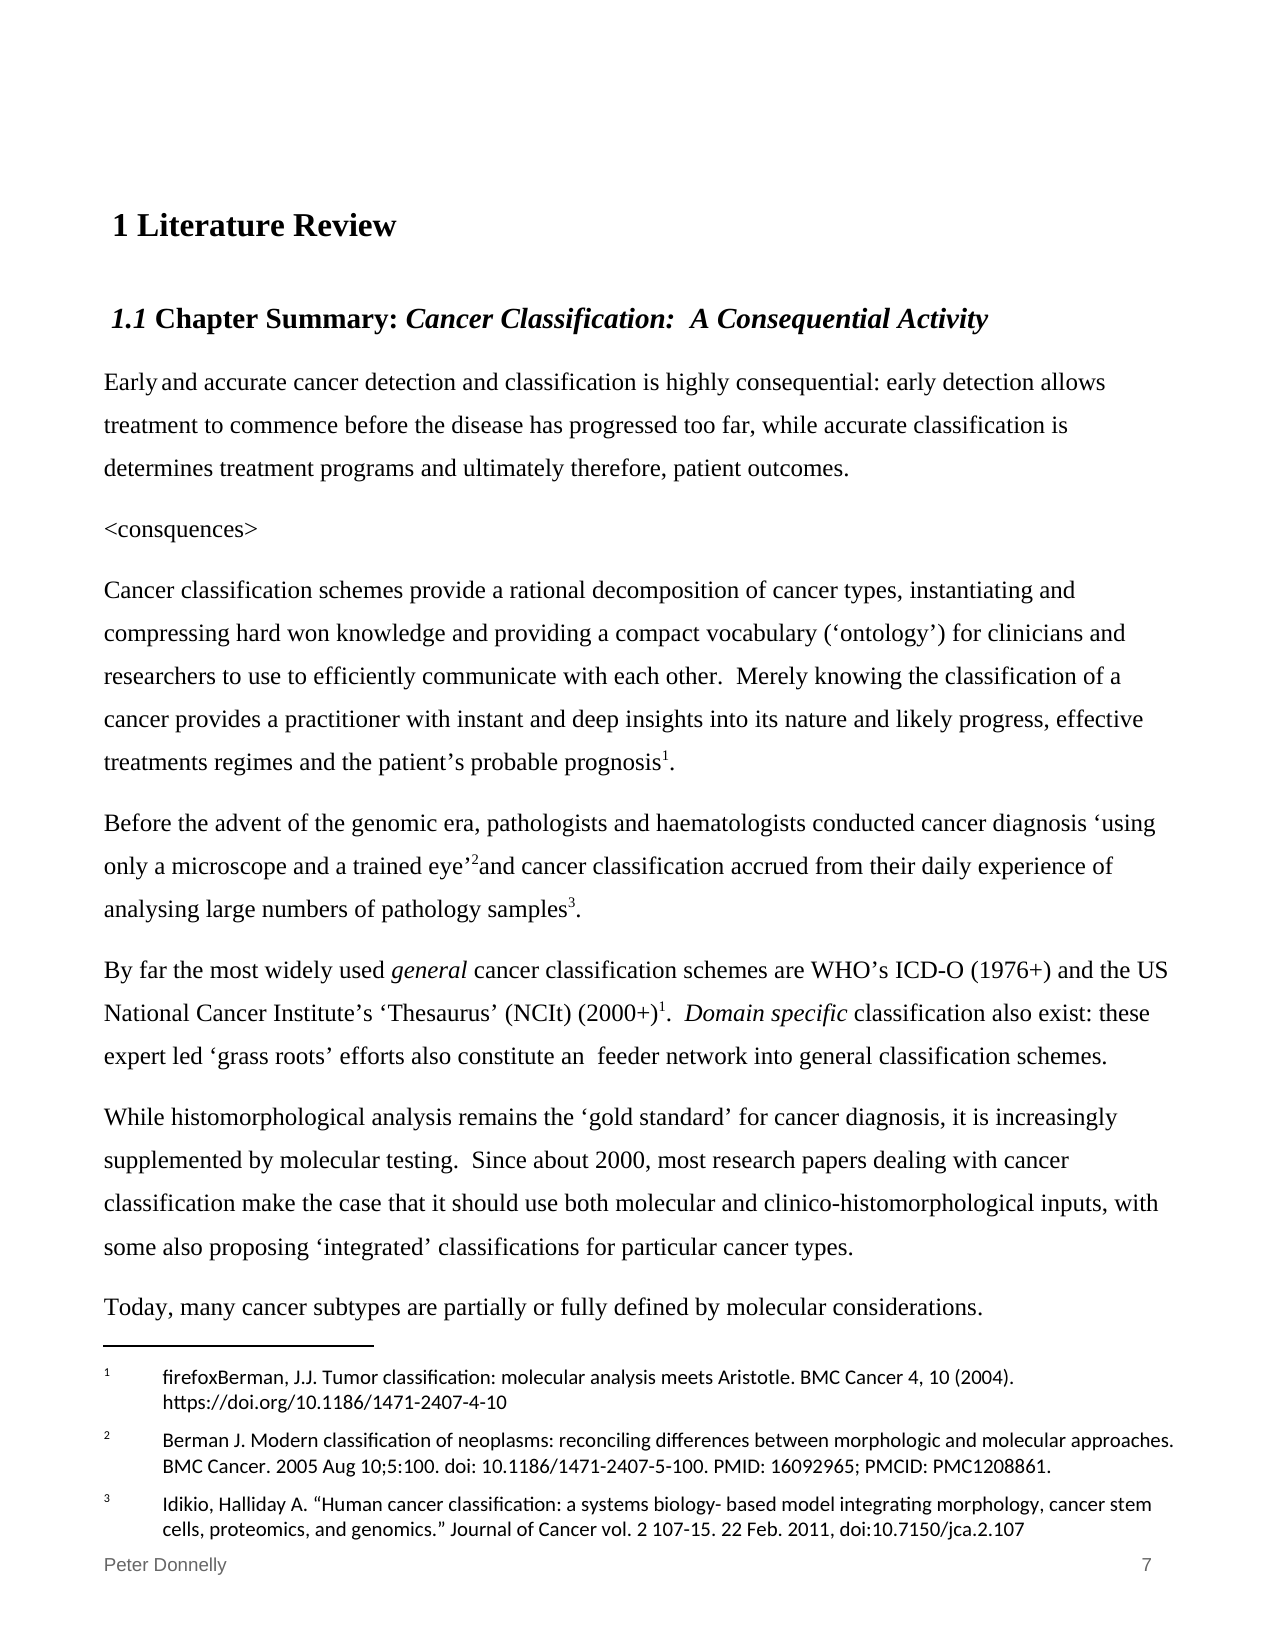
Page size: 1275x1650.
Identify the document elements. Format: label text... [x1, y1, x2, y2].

text Early and accurate cancer detection and classification is highly consequential: early detection allows treatment to commence before the disease has progressed too far, while accurate classification is determines treatment programs and ultimately therefore, patient outcomes. [103, 367, 1181, 482]
text Cancer classification schemes provide a rational decomposition of cancer types, instantiating and compressing hard won knowledge and providing a compact vocabulary (‘ontology’) for clinicians and researchers to use to efficiently communicate with each other. Merely knowing the classification of a cancer provides a practitioner with instant and deep insights into its nature and likely progress, effective treatments regimes and the patient’s probable prognosis. [103, 575, 1181, 776]
text By far the most widely used general cancer classification schemes are WHO’s ICD-O (1976+) and the US National Cancer Institute’s ‘Thesaurus’ (NCIt) (2000+). Domain specific classification also exist: these expert led ‘grass roots’ efforts also constitute an feeder network into general classification schemes. [103, 955, 1181, 1070]
subtitle Literature Review [103, 206, 1181, 244]
text firefoxBerman, J.J. Tumor classification: molecular analysis meets Aristotle. BMC Cancer 4, 10 (2004). https://doi.org/10.1186/1471-2407-4-10 [103, 1364, 1181, 1415]
text <consquences> [103, 514, 1181, 543]
text Before the advent of the genomic era, pathologists and haematologists conducted cancer diagnosis ‘using only a microscope and a trained eye’and cancer classification accrued from their daily experience of analysing large numbers of pathology samples. [103, 808, 1181, 923]
text Berman J. Modern classification of neoplasms: reconciling differences between morphologic and molecular approaches. BMC Cancer. 2005 Aug 10;5:100. doi: 10.1186/1471-2407-5-100. PMID: 16092965; PMCID: PMC1208861. [103, 1427, 1181, 1478]
subtitle Chapter Summary: Cancer Classification: A Consequential Activity [103, 301, 1181, 334]
text Today, many cancer subtypes are partially or fully defined by molecular considerations. [103, 1292, 1181, 1321]
text While histomorphological analysis remains the ‘gold standard’ for cancer diagnosis, it is increasingly supplemented by molecular testing. Since about 2000, most research papers dealing with cancer classification make the case that it should use both molecular and clinico-histomorphological inputs, with some also proposing ‘integrated’ classifications for particular cancer types. [103, 1102, 1181, 1260]
text Idikio, Halliday A. “Human cancer classification: a systems biology- based model integrating morphology, cancer stem cells, proteomics, and genomics.” Journal of Cancer vol. 2 107-15. 22 Feb. 2011, doi:10.7150/jca.2.107 [103, 1491, 1181, 1542]
